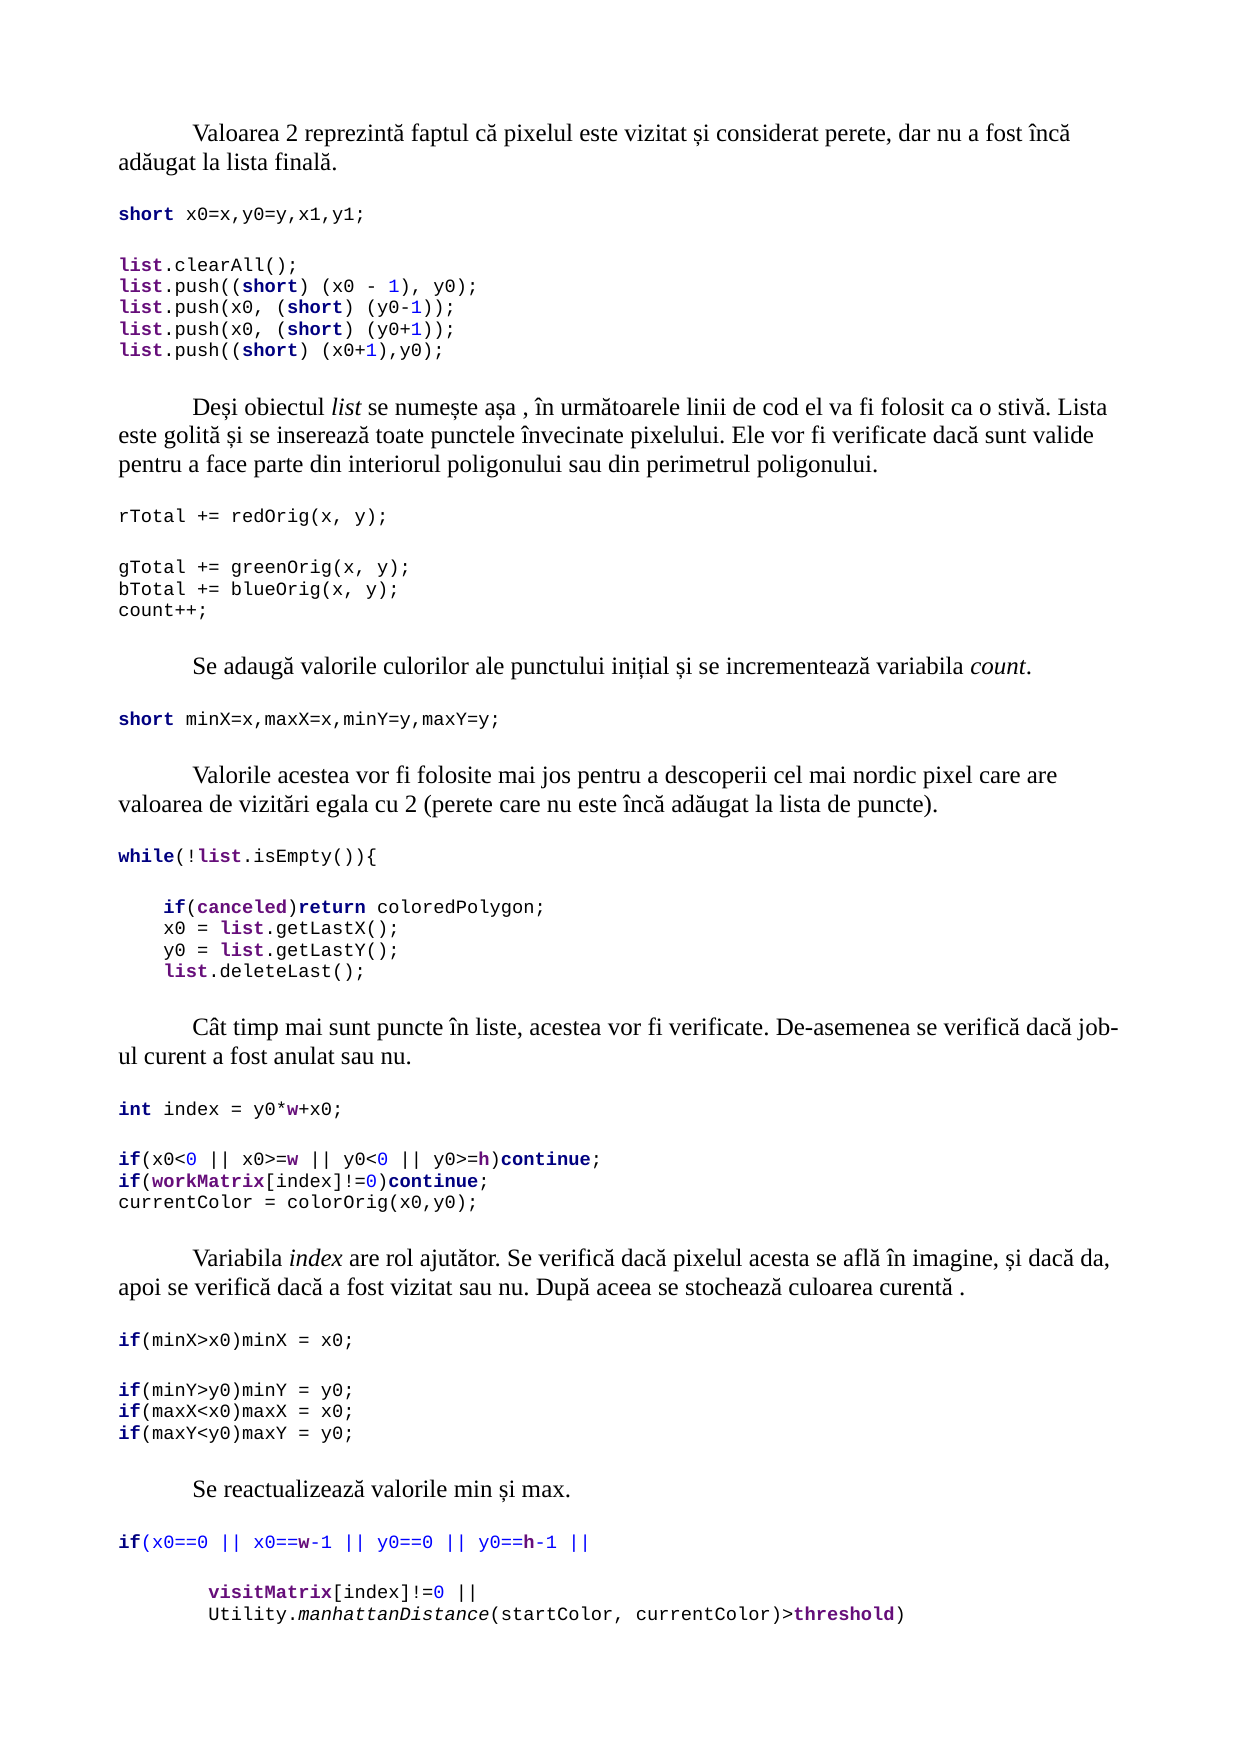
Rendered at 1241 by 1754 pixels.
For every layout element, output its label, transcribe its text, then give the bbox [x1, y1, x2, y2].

text short x0=x,y0=y,x1,y1; [118, 205, 1122, 226]
text gTotal += greenOrig(x, y); [118, 558, 1122, 579]
text if(x0==0 || x0==w-1 || y0==0 || y0==h-1 || [118, 1532, 1122, 1554]
text Valoarea 2 reprezintă faptul că pixelul este vizitat și considerat perete, dar nu a fost încă adăugat la lista finală. [118, 118, 1122, 176]
text y0 = list.getLastY(); [118, 940, 1122, 962]
text Variabila index are rol ajutător. Se verifică dacă pixelul acesta se află în imagine, și dacă da, apoi se verifică dacă a fost vizitat sau nu. După aceea se stochează culoarea curentă . [118, 1243, 1122, 1301]
text list.push(x0, (short) (y0+1)); [118, 319, 1122, 341]
text Valorile acestea vor fi folosite mai jos pentru a descoperii cel mai nordic pixel care are valoarea de vizitări egala cu 2 (perete care nu este încă adăugat la lista de puncte). [118, 760, 1122, 818]
text while(!list.isEmpty()){ [118, 847, 1122, 868]
text list.push((short) (x0+1),y0); [118, 341, 1122, 362]
text Se adaugă valorile culorilor ale punctului inițial și se incrementează variabila count. [118, 651, 1122, 680]
text int index = y0*w+x0; [118, 1099, 1122, 1121]
text list.deleteLast(); [118, 962, 1122, 983]
text x0 = list.getLastX(); [118, 919, 1122, 940]
text if(maxY<y0)maxY = y0; [118, 1423, 1122, 1445]
text Se reactualizează valorile min și max. [118, 1474, 1122, 1503]
text Utility.manhattanDistance(startColor, currentColor)>threshold) [118, 1604, 1122, 1626]
text if(x0<0 || x0>=w || y0<0 || y0>=h)continue; [118, 1150, 1122, 1171]
text if(minY>y0)minY = y0; [118, 1381, 1122, 1402]
text short minX=x,maxX=x,minY=y,maxY=y; [118, 709, 1122, 731]
text if(canceled)return coloredPolygon; [118, 898, 1122, 919]
text Cât timp mai sunt puncte în liste, acestea vor fi verificate. De-asemenea se verifică dacă job-ul curent a fost anulat sau nu. [118, 1012, 1122, 1070]
text if(minX>x0)minX = x0; [118, 1330, 1122, 1352]
text if(maxX<x0)maxX = x0; [118, 1402, 1122, 1423]
text Deși obiectul list se numește așa , în următoarele linii de cod el va fi folosit ca o stivă. Lista este golită și se inserează toate punctele învecinate pixelului. Ele vor fi verificate dacă sunt valide pentru a face parte din interiorul poligonului sau din perimetrul poligonului. [118, 392, 1122, 478]
text bTotal += blueOrig(x, y); [118, 579, 1122, 601]
text currentColor = colorOrig(x0,y0); [118, 1193, 1122, 1214]
text list.clearAll(); [118, 256, 1122, 277]
text count++; [118, 601, 1122, 622]
text rTotal += redOrig(x, y); [118, 507, 1122, 528]
text list.push((short) (x0 - 1), y0); [118, 277, 1122, 298]
text if(workMatrix[index]!=0)continue; [118, 1171, 1122, 1193]
text list.push(x0, (short) (y0-1)); [118, 298, 1122, 319]
text visitMatrix[index]!=0 || [118, 1583, 1122, 1604]
